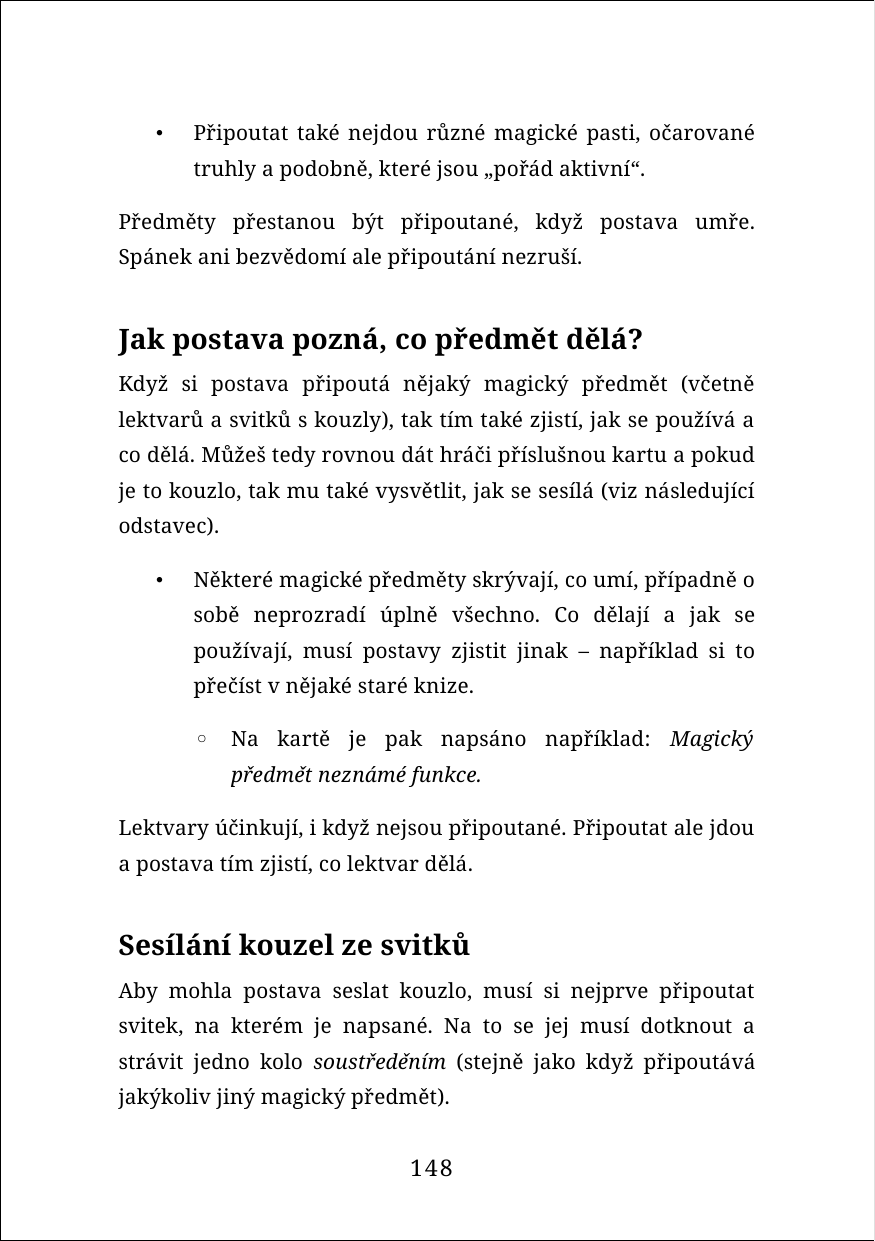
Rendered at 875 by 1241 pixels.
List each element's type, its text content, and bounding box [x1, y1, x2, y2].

list Některé magické předměty skrývají, co umí, případně o sobě neprozradí úplně všechno. Co dělají a jak se používají, musí postavy zjistit jinak – například si to přečíst v nějaké staré knize. [156, 565, 756, 700]
subtitle Jak postava pozná, co předmět dělá? [118, 319, 756, 358]
text Předměty přestanou být připoutané, když postava umře. Spánek ani bezvědomí ale připoutání nezruší. [118, 207, 756, 271]
list Na kartě je pak napsáno například: Magický předmět neznámé funkce. [193, 724, 756, 788]
text Aby mohla postava seslat kouzlo, musí si nejprve připoutat svitek, na kterém je napsané. Na to se jej musí dotknout a strávit jedno kolo soustředěním (stejně jako když připoutává jakýkoliv jiný magický předmět). [118, 976, 756, 1111]
text Když si postava připoutá nějaký magický předmět (včetně lektvarů a svitků s kouzly), tak tím také zjistí, jak se používá a co dělá. Můžeš tedy rovnou dát hráči příslušnou kartu a pokud je to kouzlo, tak mu také vysvětlit, jak se sesílá (viz následující odstavec). [118, 369, 756, 540]
text Lektvary účinkují, i když nejsou připoutané. Připoutat ale jdou a postava tím zjistí, co lektvar dělá. [118, 813, 756, 877]
list Připoutat také nejdou různé magické pasti, očarované truhly a podobně, které jsou „pořád aktivní“. [156, 118, 756, 182]
subtitle Sesílání kouzel ze svitků [118, 926, 756, 964]
